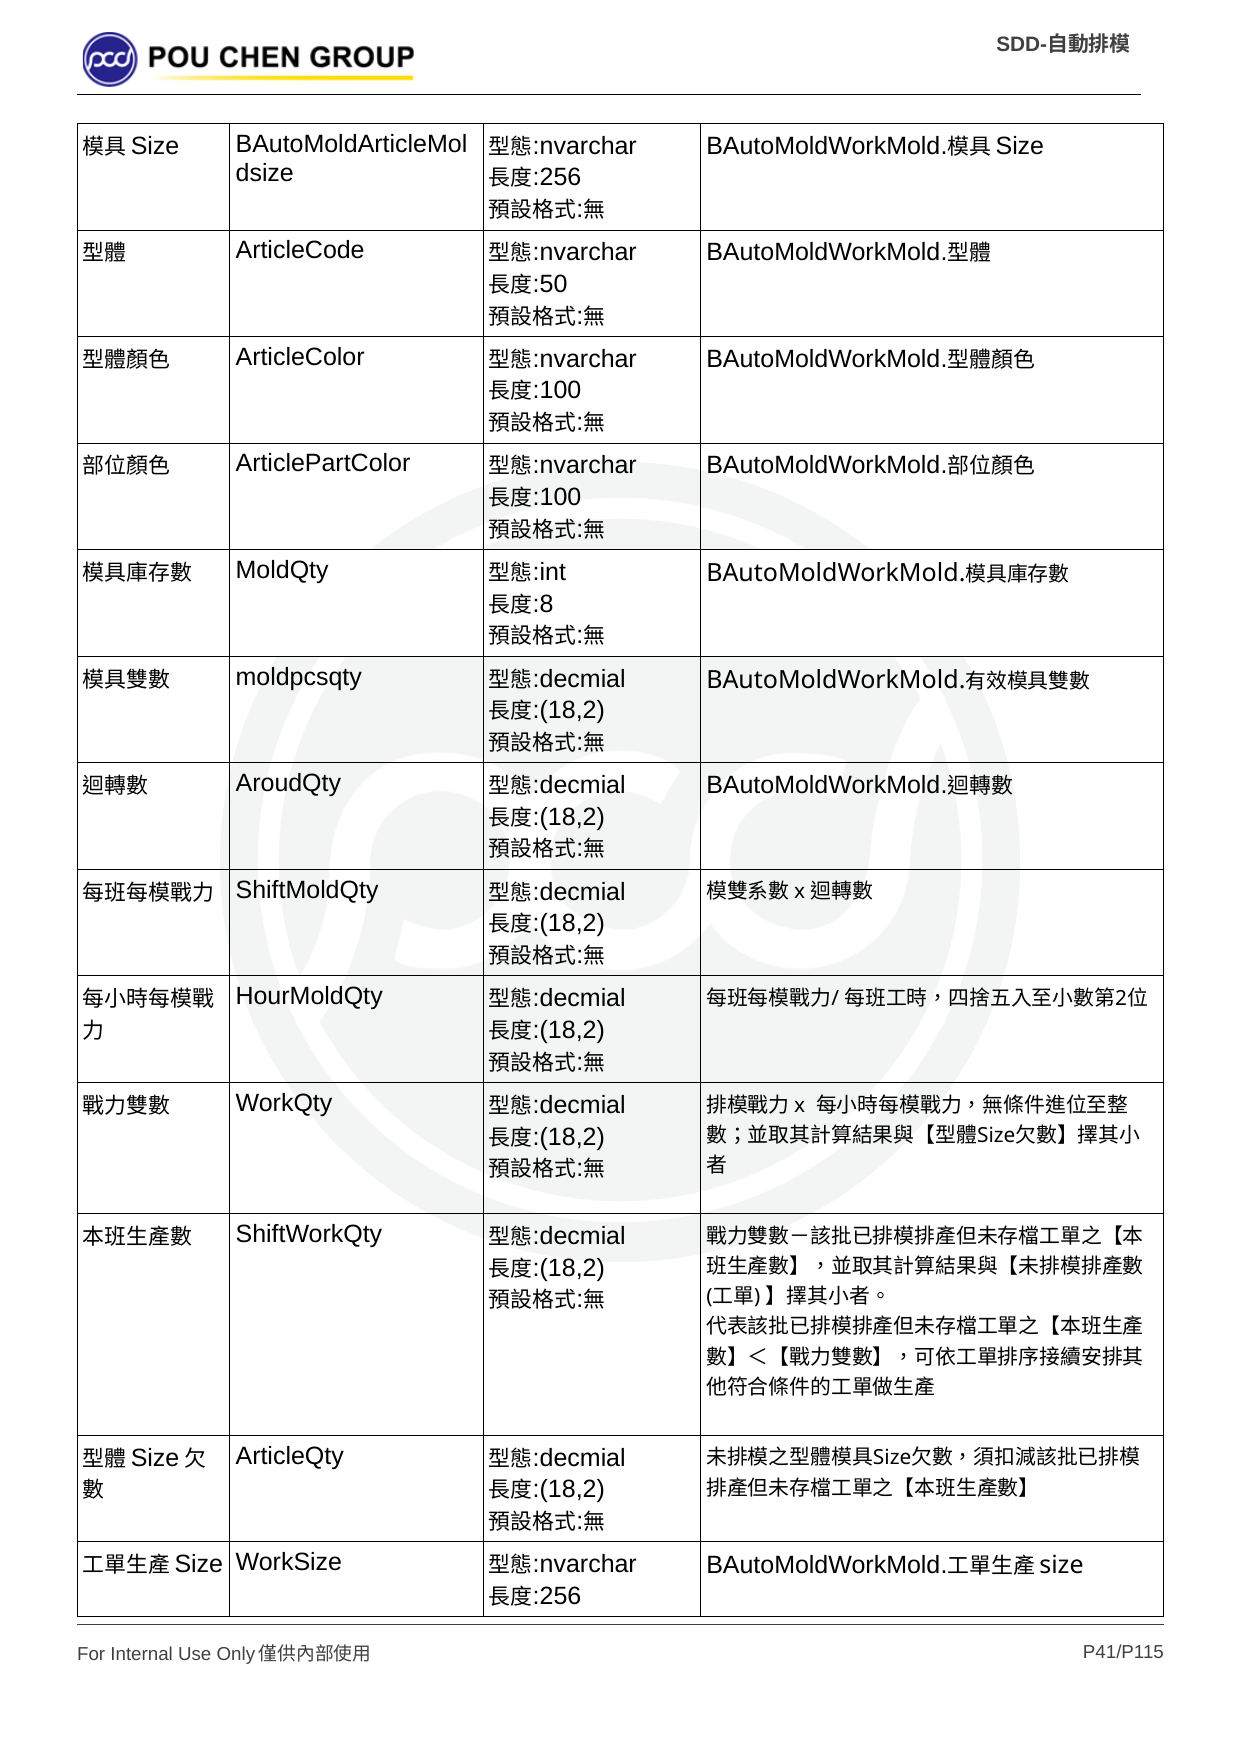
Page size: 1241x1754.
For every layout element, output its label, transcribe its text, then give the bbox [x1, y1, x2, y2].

picture [230, 462, 483, 549]
table_cell 戰力雙數 [78, 1083, 229, 1213]
table_cell 型體顏色 [78, 337, 229, 443]
picture [910, 462, 918, 472]
picture [617, 466, 624, 472]
picture [220, 976, 229, 1082]
table_cell WorkSize [230, 1542, 483, 1616]
picture [484, 657, 700, 762]
table_cell ShiftMoldQty [230, 870, 483, 975]
table_cell 每班每模戰力 [78, 870, 229, 975]
table_cell 型態:decmial 長度:(18,2) 預設格式:無 [484, 763, 700, 869]
table_cell ArticlePartColor [230, 444, 483, 549]
table_cell 型態:nvarchar 長度:100 預設格式:無 [484, 337, 700, 443]
table_cell 型態:decmial 長度:(18,2) 預設格式:無 [484, 1083, 700, 1213]
picture [230, 657, 483, 762]
table_cell WorkQty [230, 1083, 483, 1213]
picture [798, 462, 806, 472]
table_cell 戰力雙數－該批已排模排產但未存檔工單之【本班生產數】，並取其計算結果與【未排模排產數(工單) 】擇其小者。 代表該批已排模排產但未存檔工單之【本班生產數】＜【戰力雙數】，可依工單排序接續安排其他符合條件的工單做生產 [701, 1214, 1163, 1435]
picture [701, 976, 1021, 1082]
picture [894, 462, 899, 470]
table_cell BAutoMoldWorkMold.部位顏色 [701, 444, 1163, 549]
picture [324, 464, 331, 470]
table_cell 本班生產數 [78, 1214, 229, 1435]
table_cell BAutoMoldWorkMold.模具庫存數 [701, 550, 1163, 656]
picture [484, 870, 700, 975]
picture [220, 1214, 229, 1263]
table_cell 型態:decmial 長度:(18,2) 預設格式:無 [484, 976, 700, 1082]
table_cell 模雙系數 x 迴轉數 [701, 870, 1163, 975]
picture [710, 465, 719, 471]
picture [230, 976, 483, 1082]
picture [220, 657, 229, 762]
table_cell 型態:int 長度:8 預設格式:無 [484, 550, 700, 656]
picture [484, 462, 700, 549]
table_cell 每小時每模戰力 [78, 976, 229, 1082]
picture [484, 1214, 700, 1263]
picture [484, 1083, 700, 1213]
picture [230, 1214, 483, 1263]
table_cell 型態:nvarchar 長度:100 預設格式:無 [484, 444, 700, 549]
table_cell 型態:nvarchar 長度:256 預設格式:無 [484, 124, 700, 229]
picture [556, 462, 562, 470]
picture [220, 462, 229, 549]
table_cell BAutoMoldWorkMold.模具Size [701, 124, 1163, 229]
table_cell ShiftWorkQty [230, 1214, 483, 1435]
picture [817, 462, 824, 472]
picture [371, 462, 379, 470]
table_cell ArticleQty [230, 1436, 483, 1541]
picture [220, 1083, 229, 1213]
picture [743, 462, 749, 472]
picture [484, 763, 700, 869]
picture [832, 462, 837, 470]
table_cell 型態:nvarchar 長度:256 [484, 1542, 700, 1616]
table_cell 型態:decmial 長度:(18,2) 預設格式:無 [484, 870, 700, 975]
picture [484, 976, 700, 1082]
picture [220, 870, 229, 975]
table_cell 排模戰力 x 每小時每模戰力，無條件進位至整數；並取其計算結果與【型體Size欠數】擇其小者 [701, 1083, 1163, 1213]
table_cell BAutoMoldWorkMold.型體顏色 [701, 337, 1163, 443]
table_cell 每班每模戰力/ 每班工時，四捨五入至小數第2位 [701, 976, 1163, 1082]
table_cell BAutoMoldWorkMold.有效模具雙數 [701, 657, 1163, 762]
table_cell 工單生產Size [78, 1542, 229, 1616]
table_cell 型體Size欠數 [78, 1436, 229, 1541]
picture [701, 1214, 1021, 1263]
table_cell 型態:decmial 長度:(18,2) 預設格式:無 [484, 657, 700, 762]
picture [701, 870, 1021, 975]
picture [569, 466, 576, 472]
table_cell 迴轉數 [78, 763, 229, 869]
picture [701, 657, 1021, 762]
picture [230, 1083, 483, 1213]
table_cell MoldQty [230, 550, 483, 656]
picture [782, 462, 787, 470]
picture [230, 870, 483, 975]
table_cell AroudQty [230, 763, 483, 869]
picture [701, 462, 1021, 549]
picture [701, 1083, 1021, 1213]
table_cell ArticleColor [230, 337, 483, 443]
picture [763, 462, 771, 472]
table_cell 型體 [78, 231, 229, 336]
table_cell 型態:decmial 長度:(18,2) 預設格式:無 [484, 1436, 700, 1541]
table_cell BAutoMoldWorkMold.型體 [701, 231, 1163, 336]
table_cell 模具雙數 [78, 657, 229, 762]
picture [230, 763, 483, 869]
picture [82, 32, 414, 87]
table_cell 模具Size [78, 124, 229, 229]
table_cell 模具庫存數 [78, 550, 229, 656]
table_cell ArticleCode [230, 231, 483, 336]
picture [854, 462, 862, 472]
picture [391, 462, 399, 470]
table_cell BAutoMoldWorkMold.迴轉數 [701, 763, 1163, 869]
table_cell 型態:decmial 長度:(18,2) 預設格式:無 [484, 1214, 700, 1435]
table_cell BAutoMoldArticleMoldsize [230, 124, 483, 229]
picture [929, 462, 936, 472]
table_cell BAutoMoldWorkMold.工單生產size [701, 1542, 1163, 1616]
picture [701, 763, 1021, 869]
table_cell moldpcsqty [230, 657, 483, 762]
table_cell 型態:nvarchar 長度:50 預設格式:無 [484, 231, 700, 336]
table_cell HourMoldQty [230, 976, 483, 1082]
table_cell 部位顏色 [78, 444, 229, 549]
picture [220, 763, 229, 869]
table_cell 未排模之型體模具Size欠數，須扣減該批已排模排產但未存檔工單之【本班生產數】 [701, 1436, 1163, 1541]
